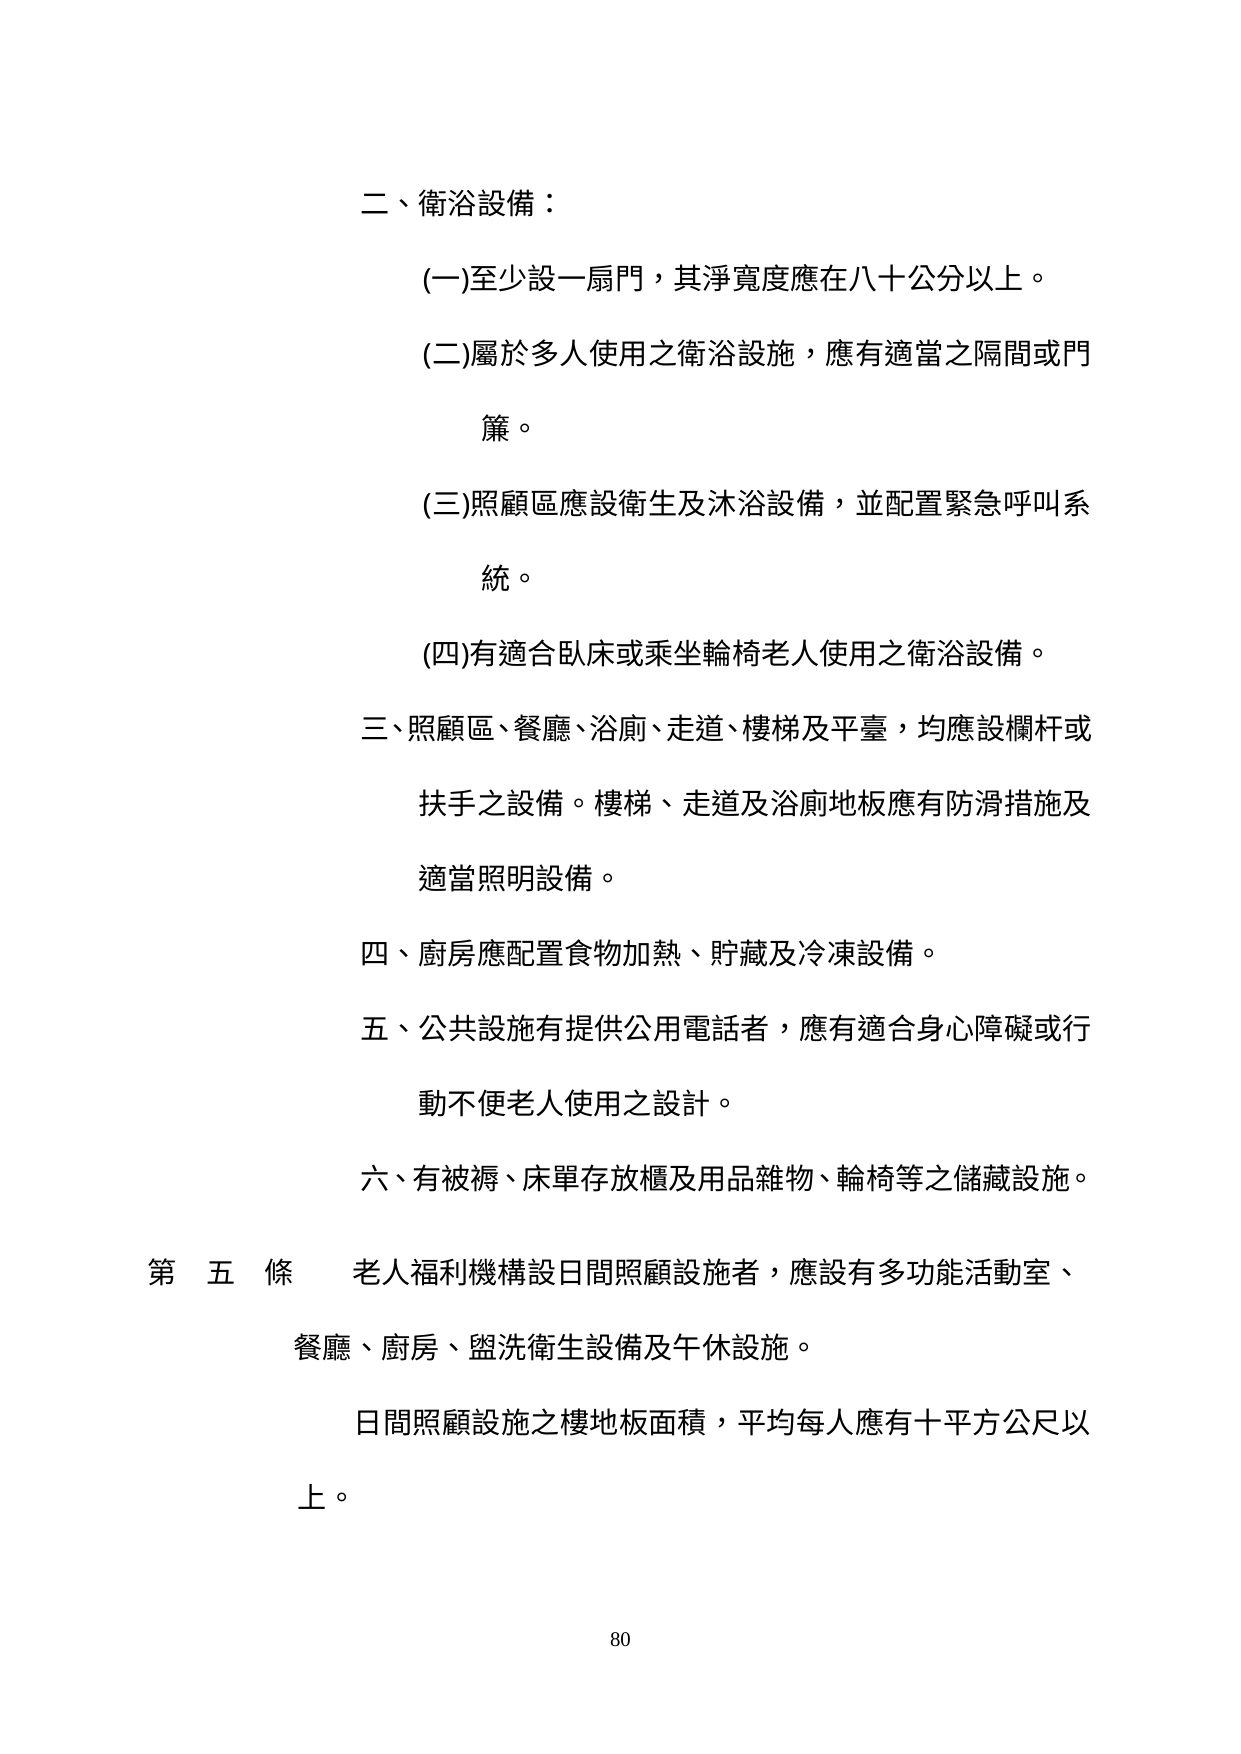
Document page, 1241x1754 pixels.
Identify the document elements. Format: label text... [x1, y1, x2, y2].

text (一)至少設一扇門，其淨寬度應在八十公分以上。 [423, 239, 1092, 314]
text (三)照顧區應設衛生及沐浴設備，並配置緊急呼叫系統。 [423, 464, 1092, 614]
text 三、照顧區、餐廳、浴廁、走道、樓梯及平臺，均應設欄杆或扶手之設備。樓梯、走道及浴廁地板應有防滑措施及適當照明設備。 [360, 689, 1092, 914]
text 二、衛浴設備： [360, 164, 1092, 239]
text 第 五 條 老人福利機構設日間照顧設施者，應設有多功能活動室、餐廳、廚房、盥洗衛生設備及午休設施。 [148, 1233, 1092, 1383]
text 六、有被褥、床單存放櫃及用品雜物、輪椅等之儲藏設施。 [360, 1139, 1092, 1214]
text 五、公共設施有提供公用電話者，應有適合身心障礙或行動不便老人使用之設計。 [360, 989, 1092, 1139]
text (二)屬於多人使用之衛浴設施，應有適當之隔間或門簾。 [423, 314, 1092, 464]
text (四)有適合臥床或乘坐輪椅老人使用之衛浴設備。 [423, 614, 1092, 689]
text 日間照顧設施之樓地板面積，平均每人應有十平方公尺以上。 [298, 1383, 1092, 1533]
text 四、廚房應配置食物加熱、貯藏及冷凍設備。 [360, 914, 1092, 989]
